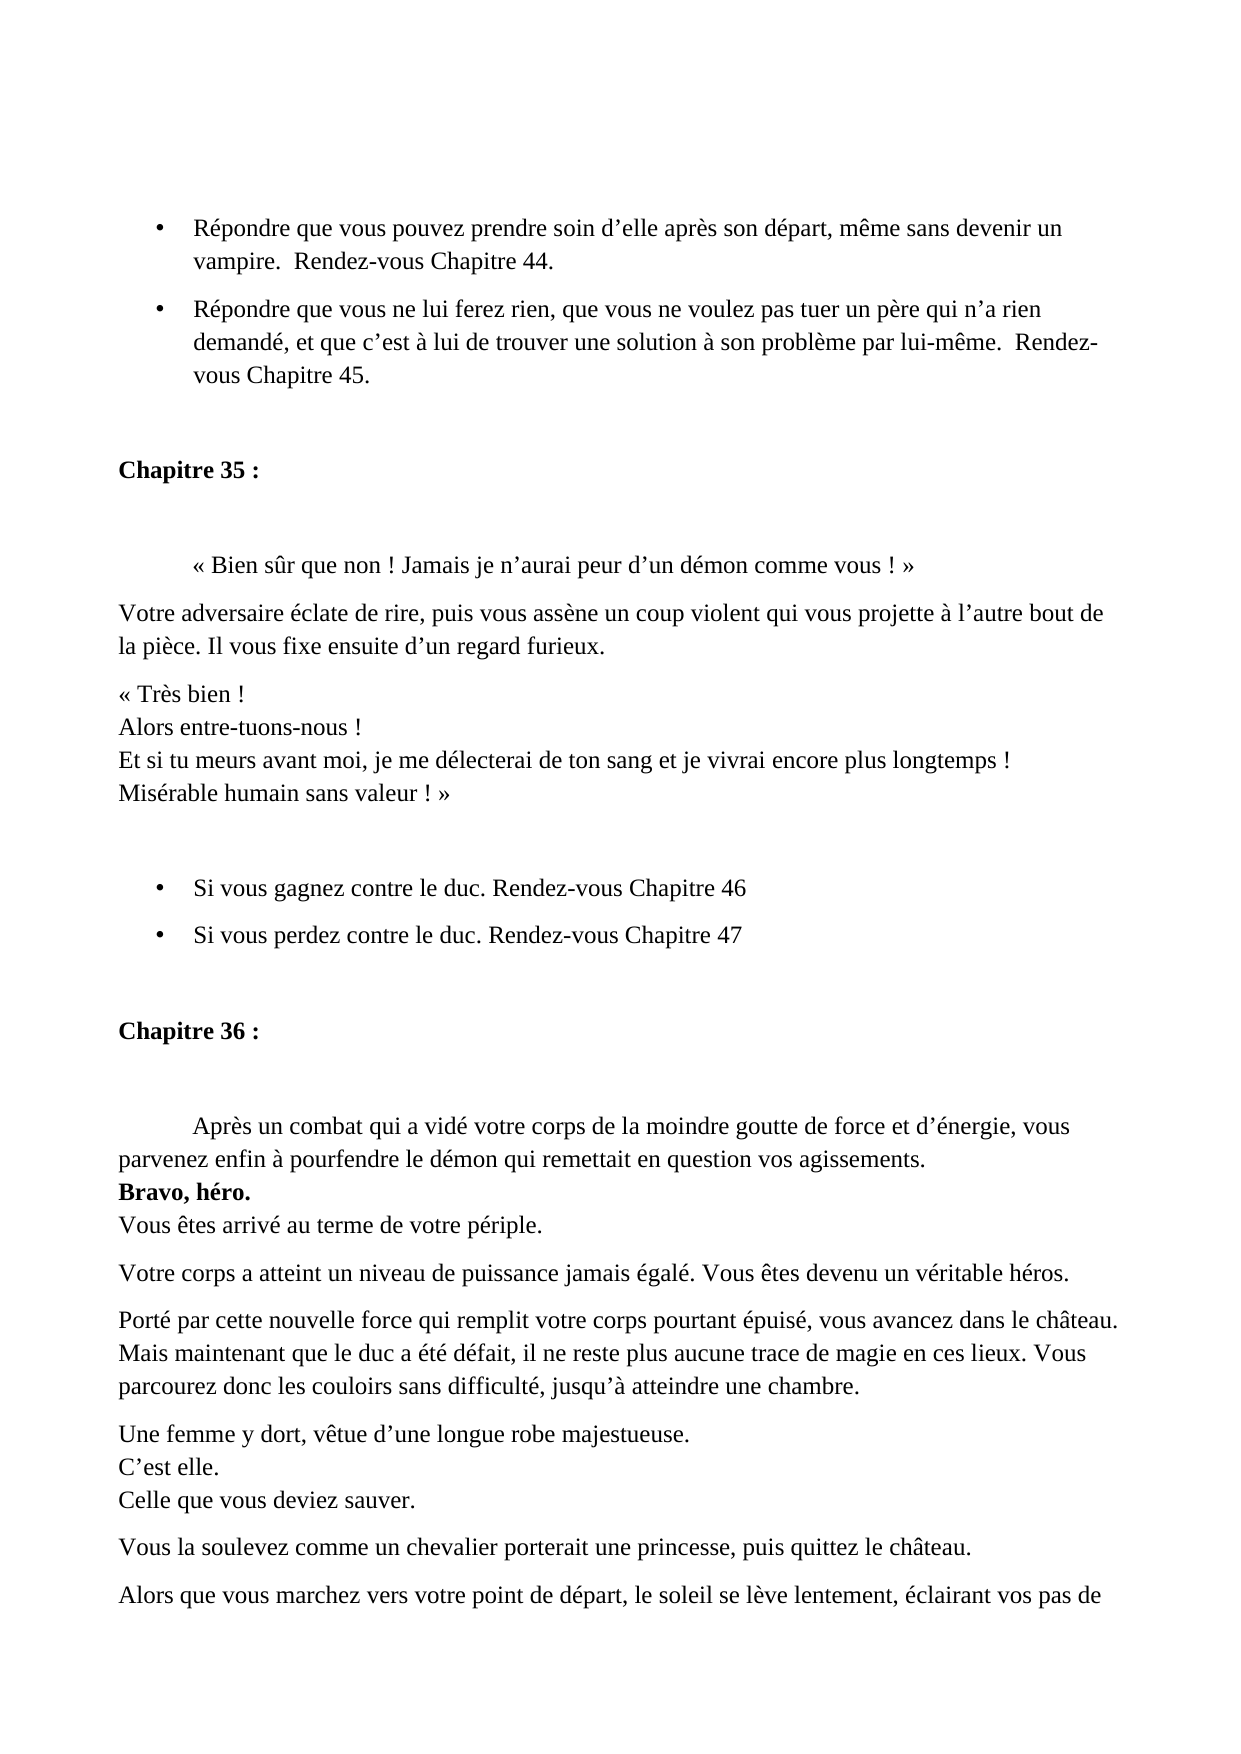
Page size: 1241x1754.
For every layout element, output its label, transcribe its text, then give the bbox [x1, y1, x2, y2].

text Votre corps a atteint un niveau de puissance jamais égalé. Vous êtes devenu un véritable héros. [118, 1258, 1122, 1286]
text Chapitre 36 : [118, 1016, 1122, 1044]
text Alors que vous marchez vers votre point de départ, le soleil se lève lentement, éclairant vos pas de [118, 1580, 1122, 1609]
text Après un combat qui a vidé votre corps de la moindre goutte de force et d’énergie, vous parvenez enfin à pourfendre le démon qui remettait en question vos agissements. Bravo, héro. Vous êtes arrivé au terme de votre périple. [118, 1111, 1122, 1239]
list Si vous perdez contre le duc. Rendez-vous Chapitre 47 [156, 921, 1122, 949]
text Chapitre 35 : [118, 455, 1122, 484]
text Une femme y dort, vêtue d’une longue robe majestueuse. C’est elle. Celle que vous deviez sauver. [118, 1419, 1122, 1514]
list Si vous gagnez contre le duc. Rendez-vous Chapitre 46 [156, 873, 1122, 902]
list Répondre que vous pouvez prendre soin d’elle après son départ, même sans devenir un vampire. Rendez-vous Chapitre 44. [156, 213, 1122, 275]
text « Très bien ! Alors entre-tuons-nous ! Et si tu meurs avant moi, je me délecterai de ton sang et je vivrai encore plus longtemps ! Misérable humain sans valeur ! » [118, 679, 1122, 806]
text Votre adversaire éclate de rire, puis vous assène un coup violent qui vous projette à l’autre bout de la pièce. Il vous fixe ensuite d’un regard furieux. [118, 598, 1122, 660]
list Répondre que vous ne lui ferez rien, que vous ne voulez pas tuer un père qui n’a rien demandé, et que c’est à lui de trouver une solution à son problème par lui-même. Rendez-vous Chapitre 45. [156, 294, 1122, 389]
text Porté par cette nouvelle force qui remplit votre corps pourtant épuisé, vous avancez dans le château. Mais maintenant que le duc a été défait, il ne reste plus aucune trace de magie en ces lieux. Vous parcourez donc les couloirs sans difficulté, jusqu’à atteindre une chambre. [118, 1305, 1122, 1400]
text « Bien sûr que non ! Jamais je n’aurai peur d’un démon comme vous ! » [118, 550, 1122, 579]
text Vous la soulevez comme un chevalier porterait une princesse, puis quittez le château. [118, 1532, 1122, 1561]
